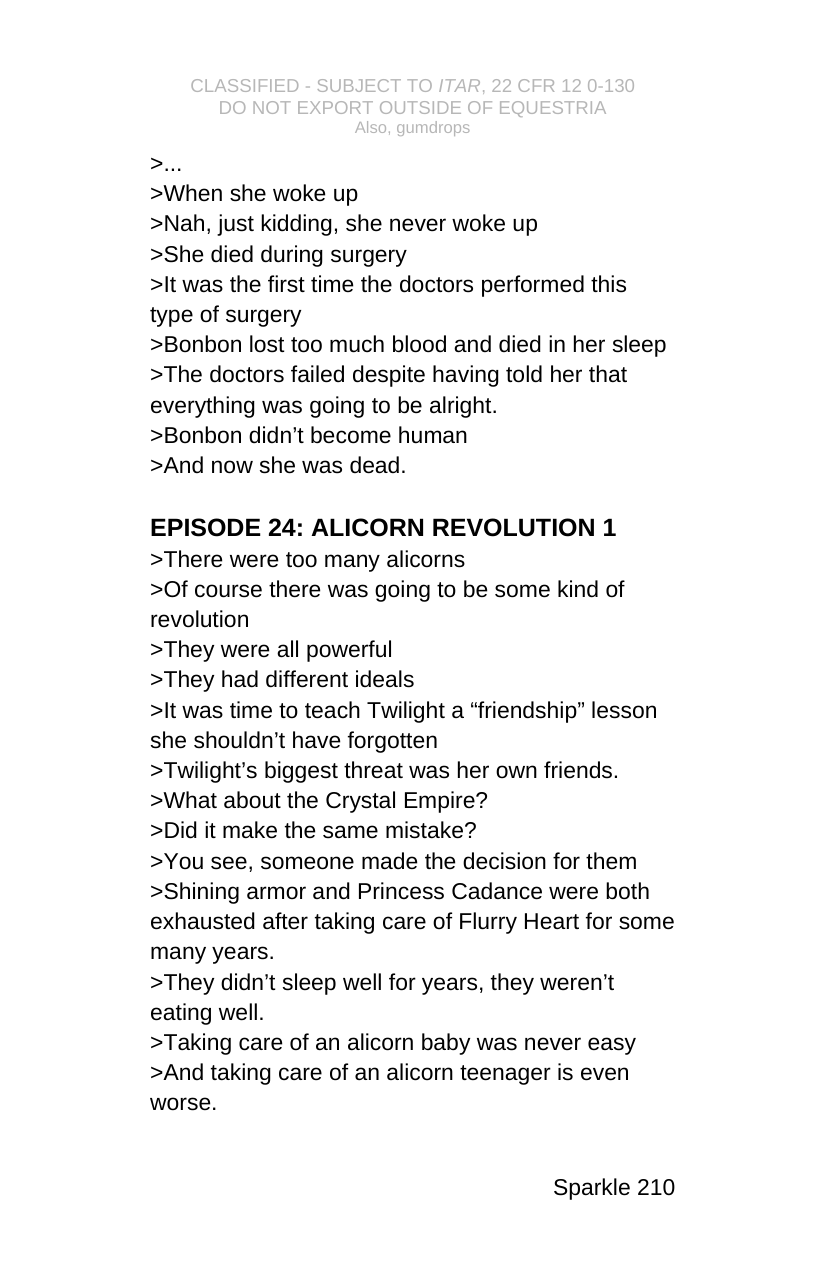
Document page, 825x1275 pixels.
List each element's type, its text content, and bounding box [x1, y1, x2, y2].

text >And now she was dead. [150, 452, 675, 478]
text >And taking care of an alicorn teenager is even worse. [150, 1059, 675, 1116]
text >They were all powerful [150, 636, 675, 662]
text >The doctors failed despite having told her that everything was going to be alright. [150, 361, 675, 418]
text >Taking care of an alicorn baby was never easy [150, 1029, 675, 1055]
text >Nah, just kidding, she never woke up [150, 210, 675, 237]
text >... [150, 150, 675, 176]
text >Did it make the same mistake? [150, 817, 675, 844]
text >Bonbon lost too much blood and died in her sleep [150, 331, 675, 358]
text >It was time to teach Twilight a “friendship” lesson she shouldn’t have forgotten [150, 697, 675, 753]
text >There were too many alicorns [150, 546, 675, 572]
text EPISODE 24: ALICORN REVOLUTION 1 [150, 512, 675, 541]
text >You see, someone made the decision for them [150, 848, 675, 874]
text >When she woke up [150, 180, 675, 207]
text >It was the first time the doctors performed this type of surgery [150, 271, 675, 327]
text >What about the Crystal Empire? [150, 787, 675, 813]
text >Of course there was going to be some kind of revolution [150, 576, 675, 632]
text >They had different ideals [150, 666, 675, 693]
text >Twilight’s biggest threat was her own friends. [150, 757, 675, 783]
text >They didn’t sleep well for years, they weren’t eating well. [150, 968, 675, 1025]
text >Bonbon didn’t become human [150, 422, 675, 448]
text >Shining armor and Princess Cadance were both exhausted after taking care of Flurry Heart for some many years. [150, 878, 675, 964]
text >She died during surgery [150, 241, 675, 267]
